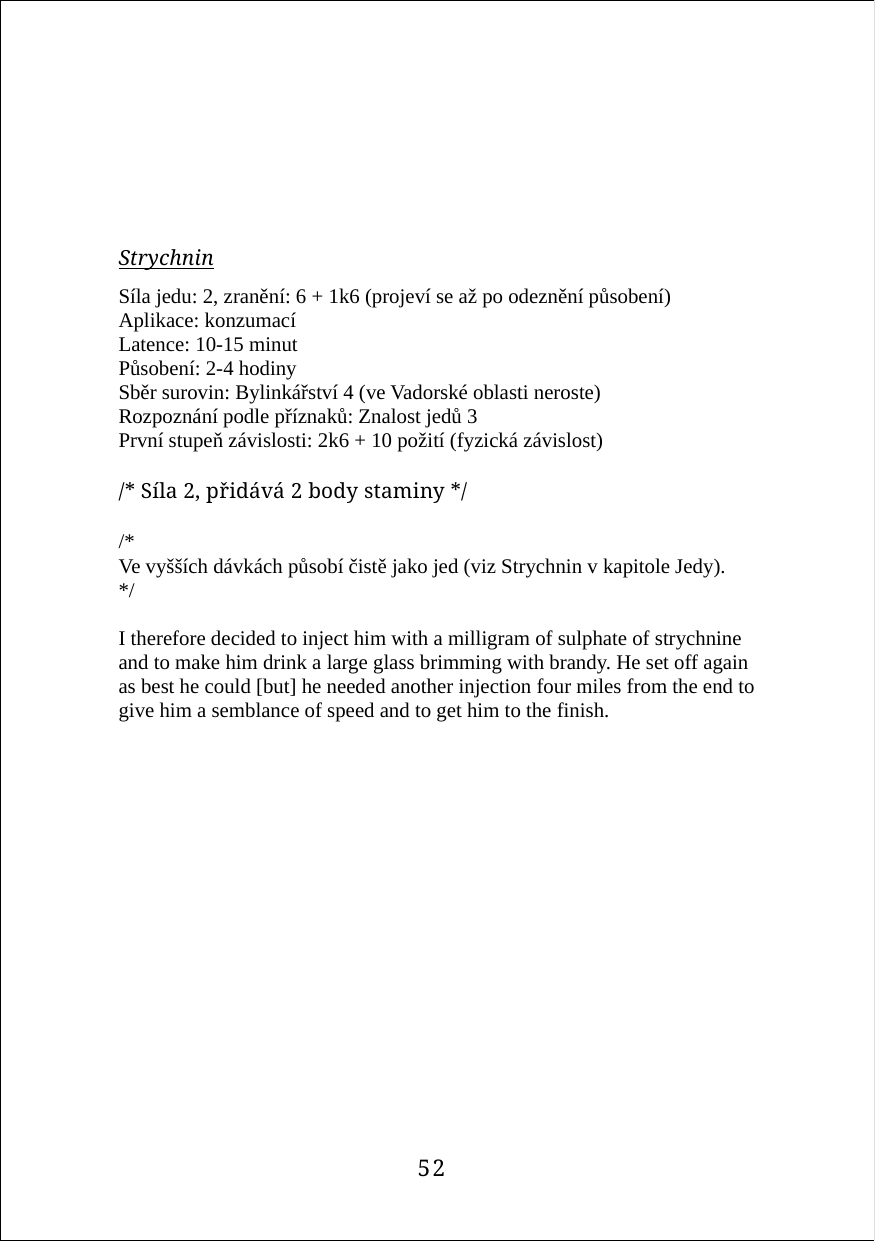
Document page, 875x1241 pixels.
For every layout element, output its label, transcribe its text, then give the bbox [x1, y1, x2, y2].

text První stupeň závislosti: 2k6 + 10 požití (fyzická závislost) [118, 428, 756, 452]
text Síla jedu: 2, zranění: 6 + 1k6 (projeví se až po odeznění působení) [118, 284, 756, 308]
text /* [118, 529, 756, 553]
text I therefore decided to inject him with a milligram of sulphate of strychnine and to make him drink a large glass brimming with brandy. He set off again as best he could [but] he needed another injection four miles from the end to give him a semblance of speed and to get him to the finish. [118, 626, 756, 722]
text Sběr surovin: Bylinkářství 4 (ve Vadorské oblasti neroste) [118, 380, 756, 404]
text Ve vyšších dávkách působí čistě jako jed (viz Strychnin v kapitole Jedy). [118, 553, 756, 578]
text Aplikace: konzumací [118, 308, 756, 332]
text Latence: 10-15 minut [118, 332, 756, 356]
text Rozpoznání podle příznaků: Znalost jedů 3 [118, 404, 756, 428]
subtitle Strychnin [118, 243, 756, 272]
text */ [118, 578, 756, 602]
text /* Síla 2, přidává 2 body staminy */ [118, 476, 756, 505]
text Působení: 2-4 hodiny [118, 356, 756, 380]
